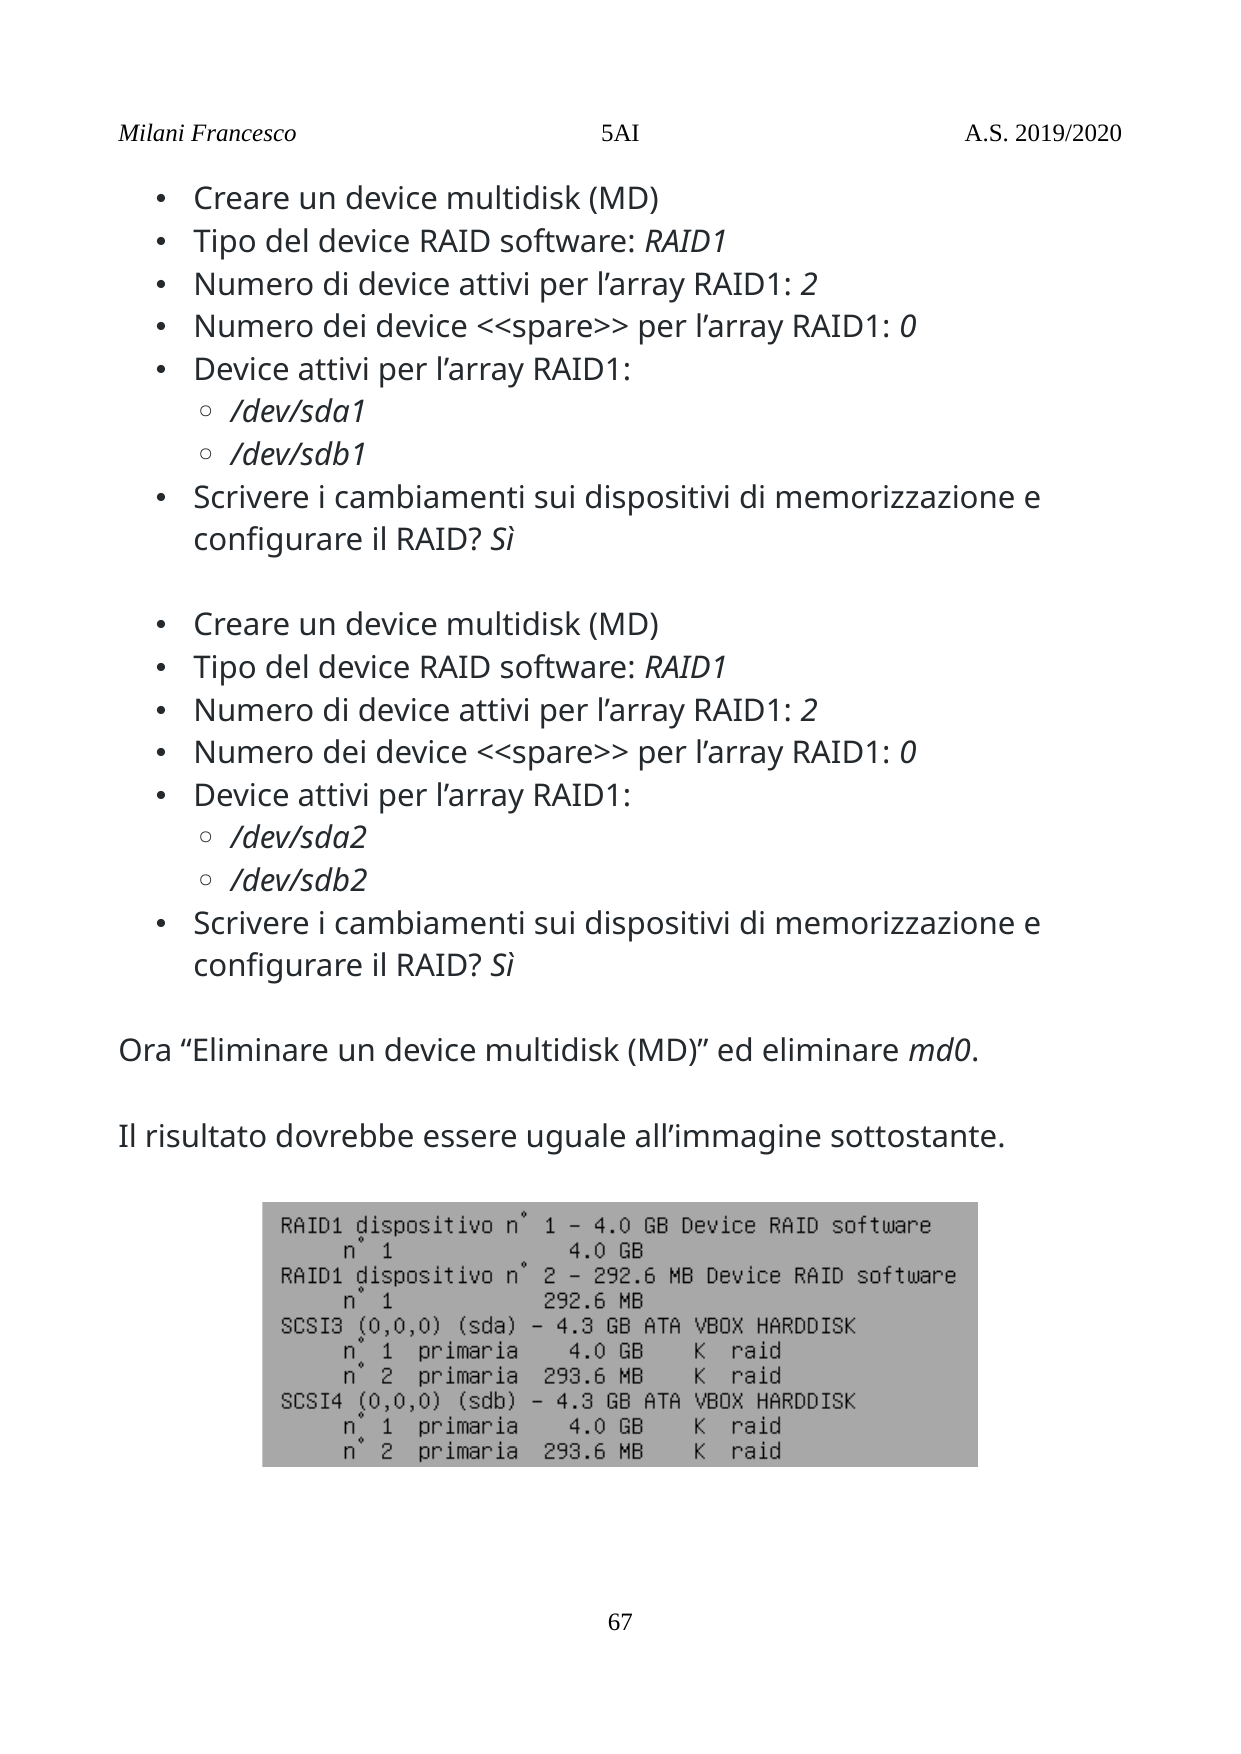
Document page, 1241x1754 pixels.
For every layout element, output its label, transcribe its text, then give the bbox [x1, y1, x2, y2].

list /dev/sdb2 [193, 858, 1122, 901]
list /dev/sdb1 [193, 432, 1122, 474]
list Numero dei device <<spare>> per l’array RAID1: 0 [156, 730, 1122, 773]
list Device attivi per l’array RAID1: [156, 347, 1122, 389]
text Il risultato dovrebbe essere uguale all’immagine sottostante. [118, 1114, 1122, 1156]
list Creare un device multidisk (MD) [156, 602, 1122, 645]
list Tipo del device RAID software: RAID1 [156, 219, 1122, 262]
list /dev/sda1 [193, 389, 1122, 432]
list Scrivere i cambiamenti sui dispositivi di memorizzazione e configurare il RAID? Sì [156, 474, 1122, 560]
list Creare un device multidisk (MD) [156, 176, 1122, 219]
text Ora “Eliminare un device multidisk (MD)” ed eliminare md0. [118, 1028, 1122, 1071]
list Device attivi per l’array RAID1: [156, 773, 1122, 815]
list Tipo del device RAID software: RAID1 [156, 645, 1122, 688]
list Scrivere i cambiamenti sui dispositivi di memorizzazione e configurare il RAID? Sì [156, 901, 1122, 986]
list /dev/sda2 [193, 815, 1122, 858]
picture [262, 1202, 978, 1467]
list Numero di device attivi per l’array RAID1: 2 [156, 262, 1122, 304]
list Numero dei device <<spare>> per l’array RAID1: 0 [156, 304, 1122, 347]
list Numero di device attivi per l’array RAID1: 2 [156, 688, 1122, 730]
